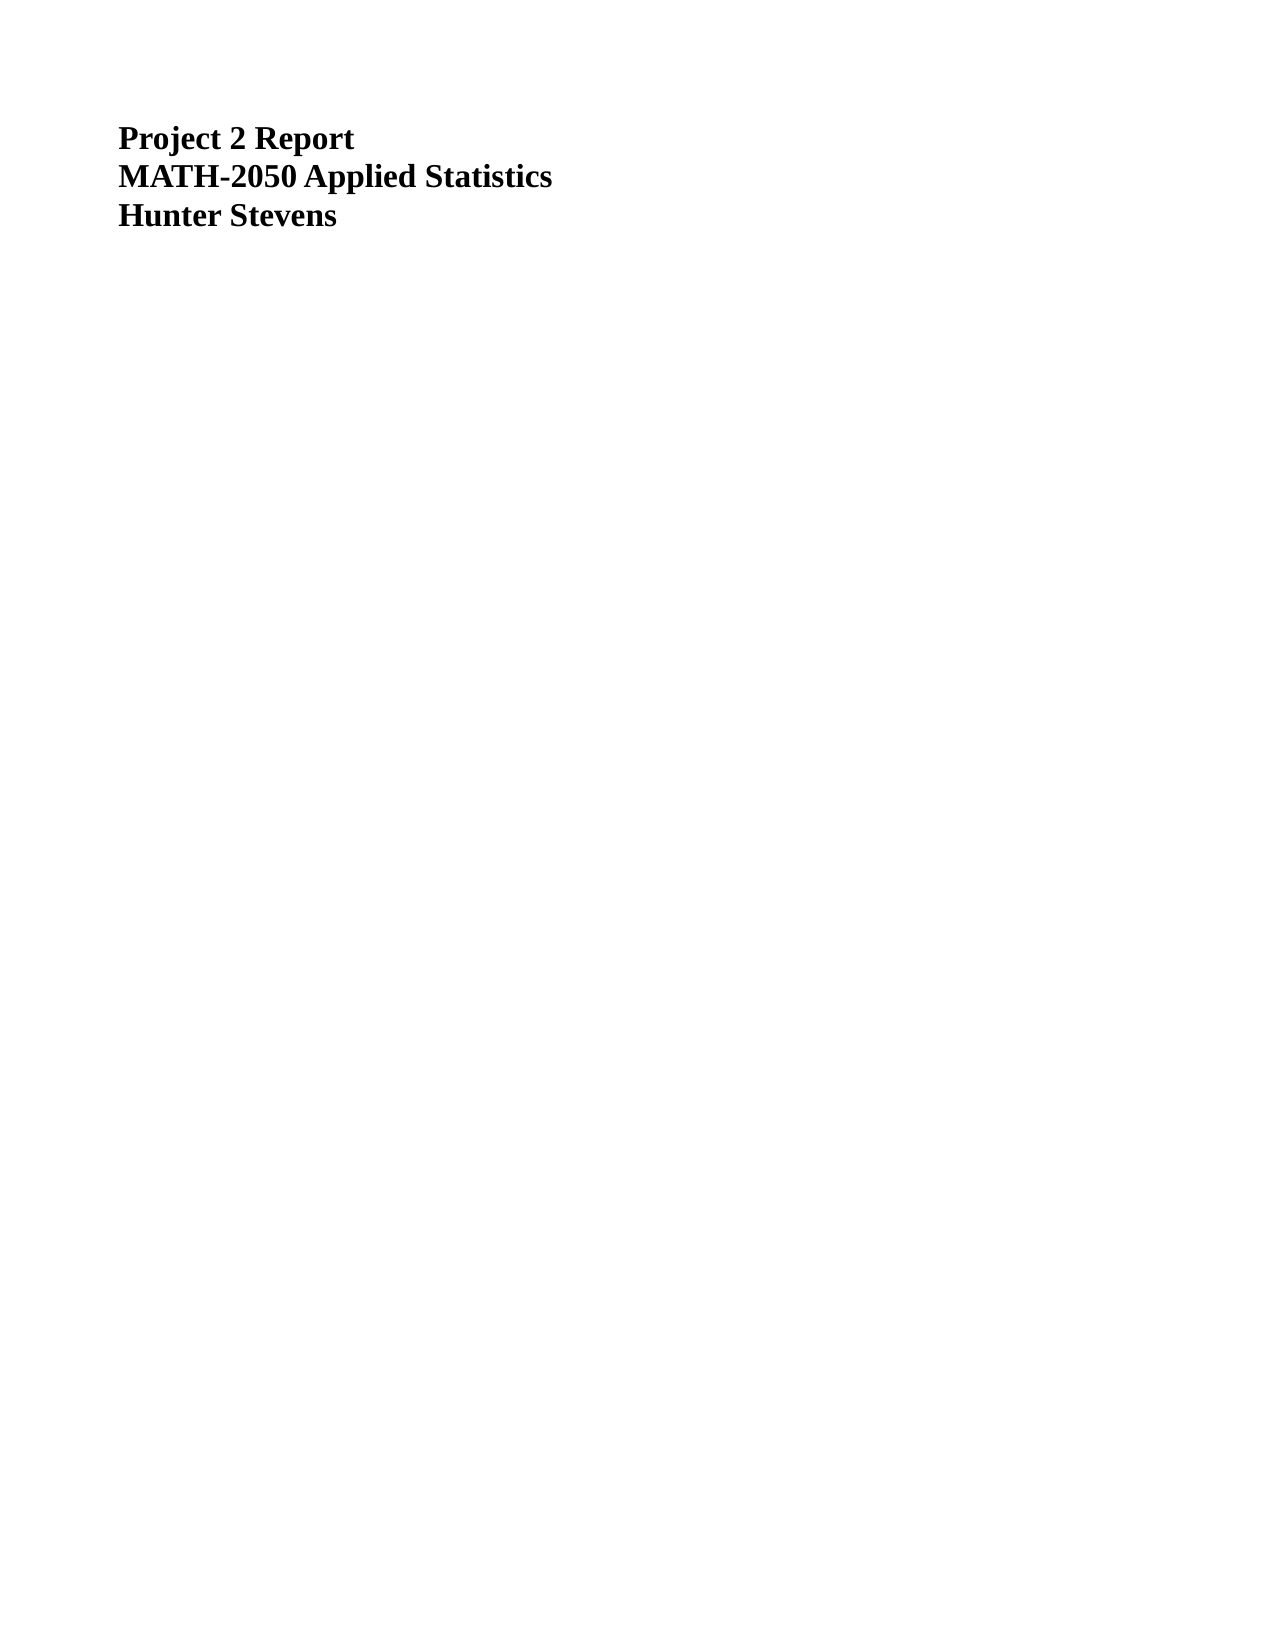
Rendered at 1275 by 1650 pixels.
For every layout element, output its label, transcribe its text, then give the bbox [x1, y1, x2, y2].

text MATH-2050 Applied Statistics [118, 156, 1157, 195]
text Project 2 Report [118, 118, 1157, 156]
text Hunter Stevens [118, 195, 1157, 233]
